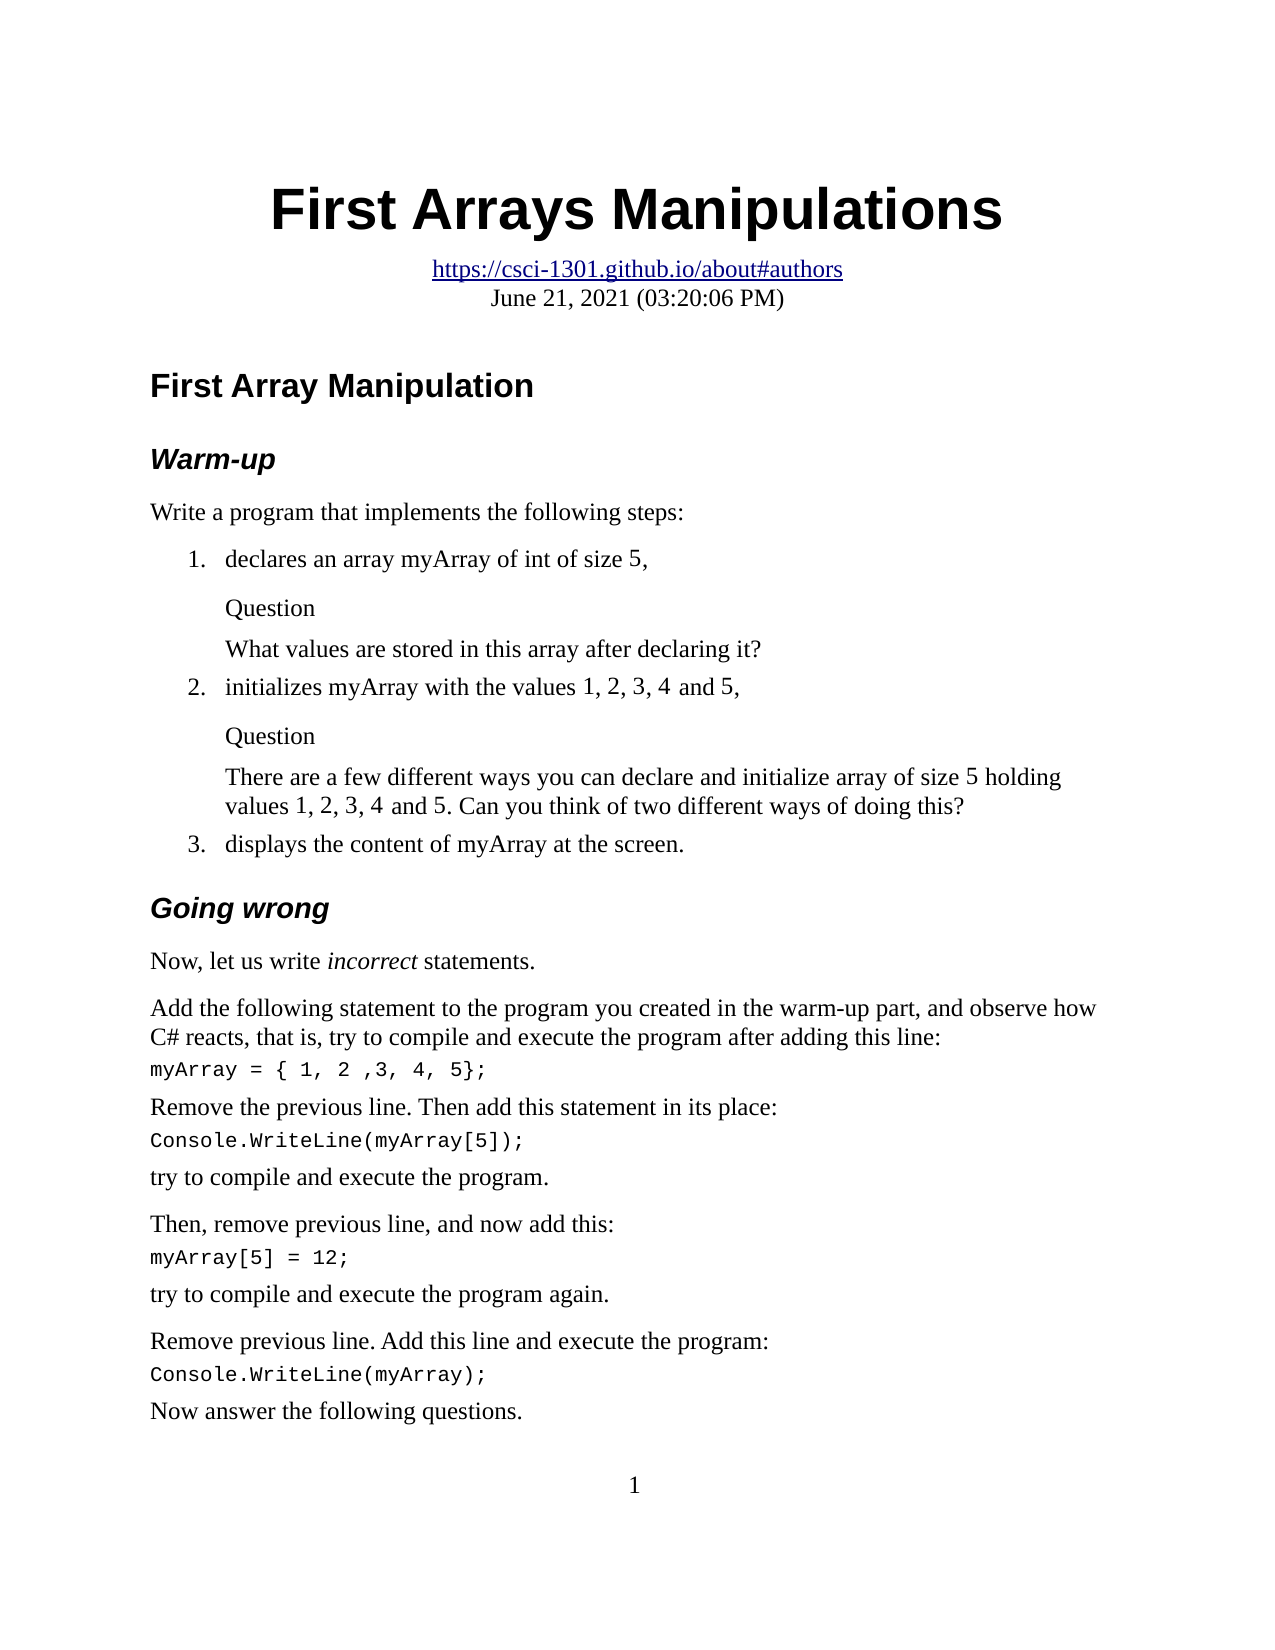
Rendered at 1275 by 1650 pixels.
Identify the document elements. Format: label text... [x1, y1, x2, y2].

list declares an array myArray of int of size , [187, 544, 1125, 572]
text June 21, 2021 (03:20:06 PM) [150, 283, 1125, 312]
text Write a program that implements the following steps: [150, 497, 1125, 526]
text https://csci-1301.github.io/about#authors [150, 254, 1125, 283]
text Remove previous line. Add this line and execute the program: [150, 1326, 1125, 1355]
text Console.WriteLine(myArray); [150, 1364, 1125, 1387]
subtitle Going wrong [150, 891, 1125, 925]
text Then, remove previous line, and now add this: [150, 1209, 1125, 1238]
list What values are stored in this array after declaring it? [187, 634, 1125, 663]
title First Arrays Manipulations [150, 175, 1125, 242]
text myArray = { 1, 2 ,3, 4, 5}; [150, 1059, 1125, 1083]
text Console.WriteLine(myArray[5]); [150, 1130, 1125, 1153]
subtitle Warm-up [150, 442, 1125, 476]
list Question [187, 721, 1125, 750]
text Now, let us write incorrect statements. [150, 946, 1125, 975]
text Add the following statement to the program you created in the warm-up part, and observe how C# reacts, that is, try to compile and execute the program after adding this line: [150, 993, 1125, 1051]
subtitle First Array Manipulation [150, 366, 1125, 404]
text Now answer the following questions. [150, 1396, 1125, 1425]
list Question [187, 593, 1125, 622]
list displays the content of myArray at the screen. [187, 829, 1125, 857]
text Remove the previous line. Then add this statement in its place: [150, 1092, 1125, 1121]
list There are a few different ways you can declare and initialize array of size holding values , , , and . Can you think of two different ways of doing this? [187, 762, 1125, 820]
text myArray[5] = 12; [150, 1247, 1125, 1270]
text try to compile and execute the program again. [150, 1279, 1125, 1308]
list initializes myArray with the values , , , and , [187, 672, 1125, 701]
text try to compile and execute the program. [150, 1162, 1125, 1191]
